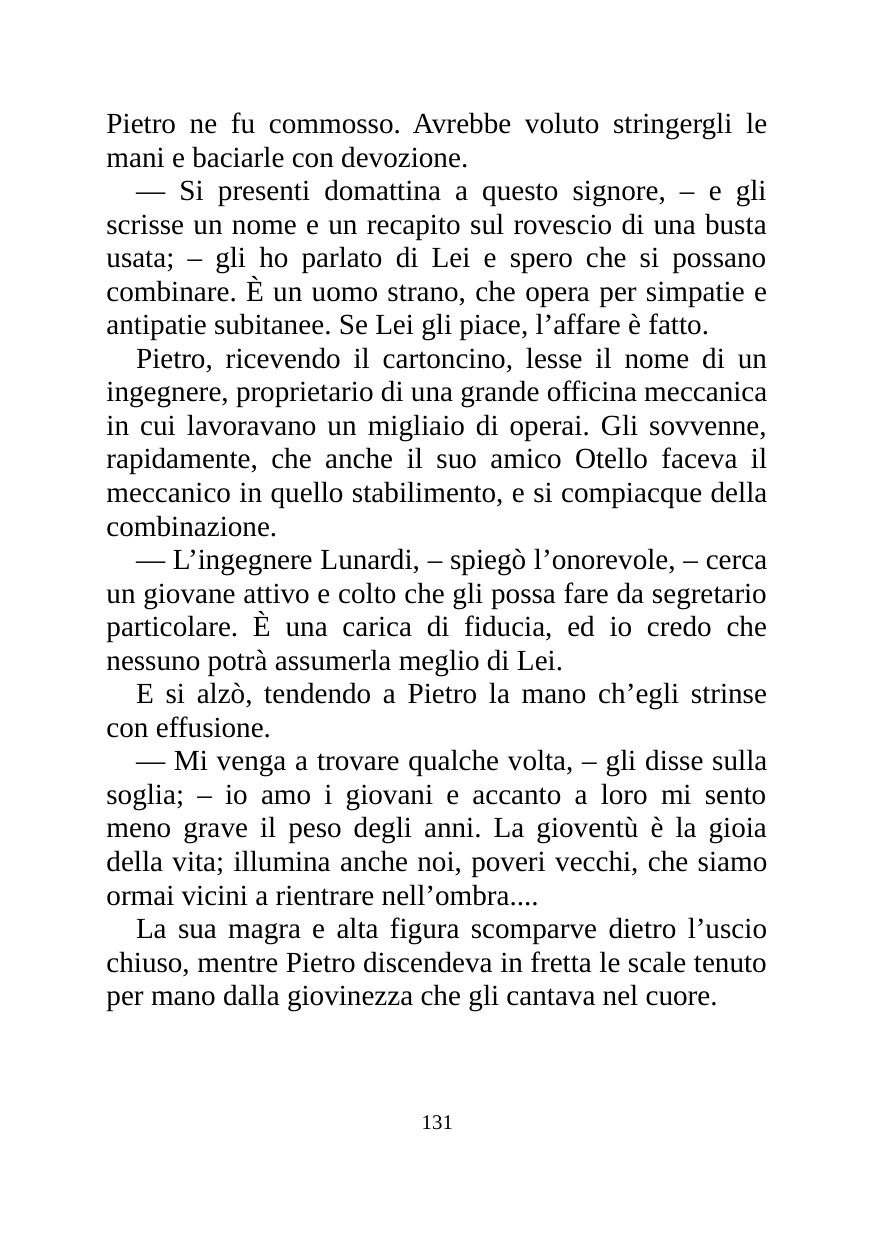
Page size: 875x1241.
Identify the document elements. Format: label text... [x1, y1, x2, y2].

text — Si presenti domattina a questo signore, – e gli scrisse un nome e un recapito sul rovescio di una busta usata; – gli ho parlato di Lei e spero che si possano combinare. È un uomo strano, che opera per simpatie e antipatie subitanee. Se Lei gli piace, l’affare è fatto. [106, 173, 768, 341]
text — L’ingegnere Lunardi, – spiegò l’onorevole, – cerca un giovane attivo e colto che gli possa fare da segretario particolare. È una carica di fiducia, ed io credo che nessuno potrà assumerla meglio di Lei. [106, 542, 768, 676]
text E si alzò, tendendo a Pietro la mano ch’egli strinse con effusione. [106, 676, 768, 743]
text La sua magra e alta figura scomparve dietro l’uscio chiuso, mentre Pietro discendeva in fretta le scale tenuto per mano dalla giovinezza che gli cantava nel cuore. [106, 911, 768, 1012]
text Pietro ne fu commosso. Avrebbe voluto stringergli le mani e baciarle con devozione. [106, 106, 768, 173]
text Pietro, ricevendo il cartoncino, lesse il nome di un ingegnere, proprietario di una grande officina meccanica in cui lavoravano un migliaio di operai. Gli sovvenne, rapidamente, che anche il suo amico Otello faceva il meccanico in quello stabilimento, e si compiacque della combinazione. [106, 341, 768, 542]
text — Mi venga a trovare qualche volta, – gli disse sulla soglia; – io amo i giovani e accanto a loro mi sento meno grave il peso degli anni. La gioventù è la gioia della vita; illumina anche noi, poveri vecchi, che siamo ormai vicini a rientrare nell’ombra.... [106, 743, 768, 911]
